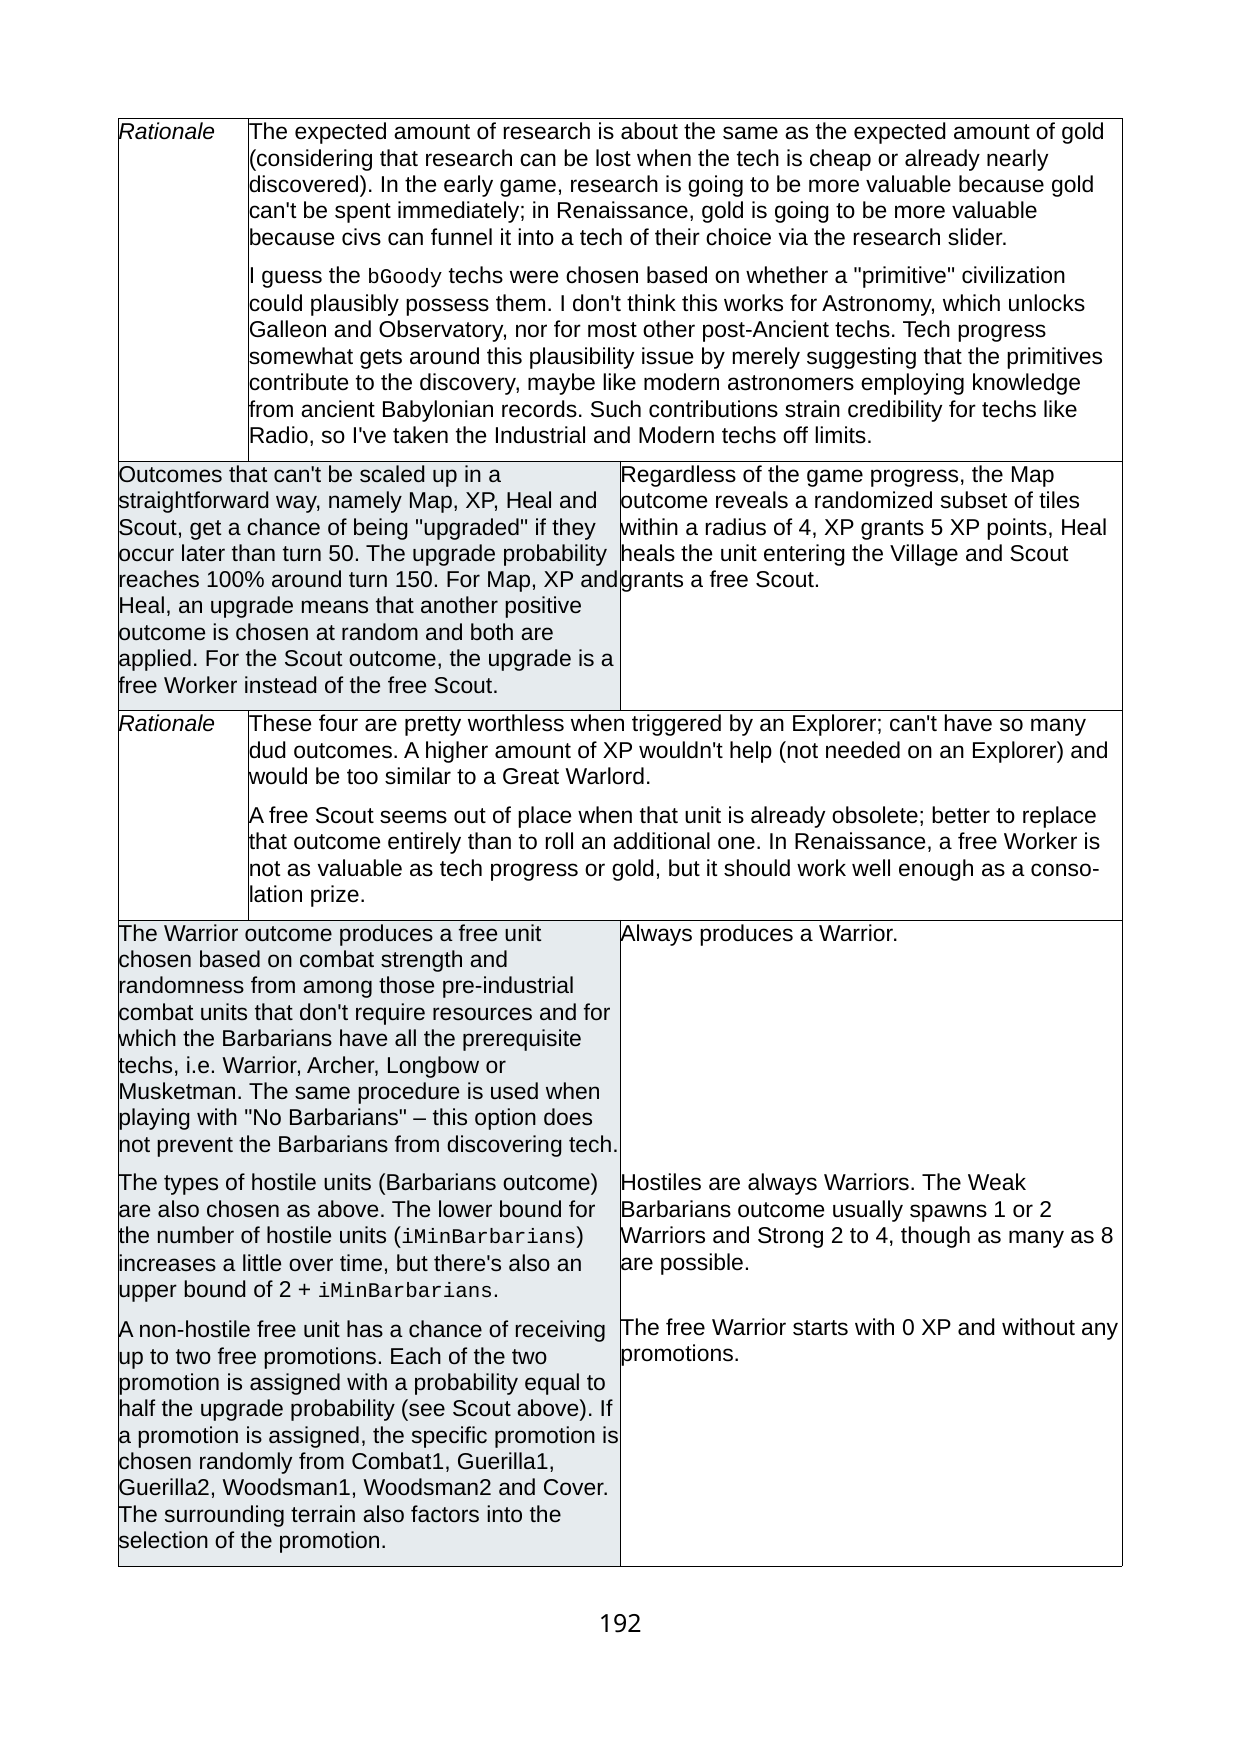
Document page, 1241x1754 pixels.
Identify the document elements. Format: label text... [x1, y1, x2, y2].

table_cell Regardless of the game progress, the Map outcome reveals a randomized subset of tiles within a radius of 4, XP grants 5 XP points, Heal heals the unit entering the Village and Scout grants a free Scout. [621, 462, 1122, 710]
table_cell The Warrior outcome produces a free unit chosen based on combat strength and randomness from among those pre-industrial combat units that don't require resources and for which the Barbarians have all the prerequisite techs, i.e. Warrior, Archer, Longbow or Musketman. The same procedure is used when playing with "No Barbarians" – this option does not prevent the Barbarians from discovering tech. The types of hostile units (Barbarians outcome) are also chosen as above. The lower bound for the number of hostile units (iMinBarbarians) increases a little over time, but there's also an upper bound of 2 + iMinBarbarians. A non-hostile free unit has a chance of receiving up to two free promotions. Each of the two promotion is assigned with a probability equal to half the upgrade probability (see Scout above). If a promotion is assigned, the specific promotion is chosen randomly from Combat1, Guerilla1, Guerilla2, Woodsman1, Woodsman2 and Cover. The surrounding terrain also factors into the selection of the promotion. [119, 921, 620, 1566]
table_cell These four are pretty worthless when triggered by an Explorer; can't have so many dud outcomes. A higher amount of XP wouldn't help (not needed on an Explorer) and would be too similar to a Great Warlord. A free Scout seems out of place when that unit is already obsolete; better to replace that outcome entirely than to roll an additional one. In Renaissance, a free Worker is not as valuable as tech progress or gold, but it should work well enough as a conso­lation prize. [249, 711, 1122, 920]
table_cell The expected amount of research is about the same as the expected amount of gold (considering that research can be lost when the tech is cheap or already nearly discovered). In the early game, research is going to be more valuable because gold can't be spent immediately; in Renaissance, gold is going to be more valuable because civs can funnel it into a tech of their choice via the research slider. I guess the bGoody techs were chosen based on whether a "primitive" civilization could plausibly possess them. I don't think this works for Astronomy, which unlocks Galleon and Observatory, nor for most other post-Ancient techs. Tech progress somewhat gets around this plausibility issue by merely suggesting that the primitives contribute to the discovery, maybe like modern astronomers employing knowledge from ancient Babylonian records. Such contributions strain credibility for techs like Radio, so I've taken the Industrial and Modern techs off limits. [249, 119, 1122, 461]
table_cell Always produces a Warrior. Hostiles are always Warriors. The Weak Barbarians outcome usually spawns 1 or 2 Warriors and Strong 2 to 4, though as many as 8 are possible. The free Warrior starts with 0 XP and without any promotions. [621, 921, 1122, 1566]
table_cell Rationale [119, 711, 248, 920]
table_cell Rationale [119, 119, 248, 461]
table_cell Outcomes that can't be scaled up in a straightforward way, namely Map, XP, Heal and Scout, get a chance of being "upgraded" if they occur later than turn 50. The upgrade probability reaches 100% around turn 150. For Map, XP and Heal, an upgrade means that another positive outcome is chosen at random and both are applied. For the Scout outcome, the upgrade is a free Worker instead of the free Scout. [119, 462, 620, 710]
